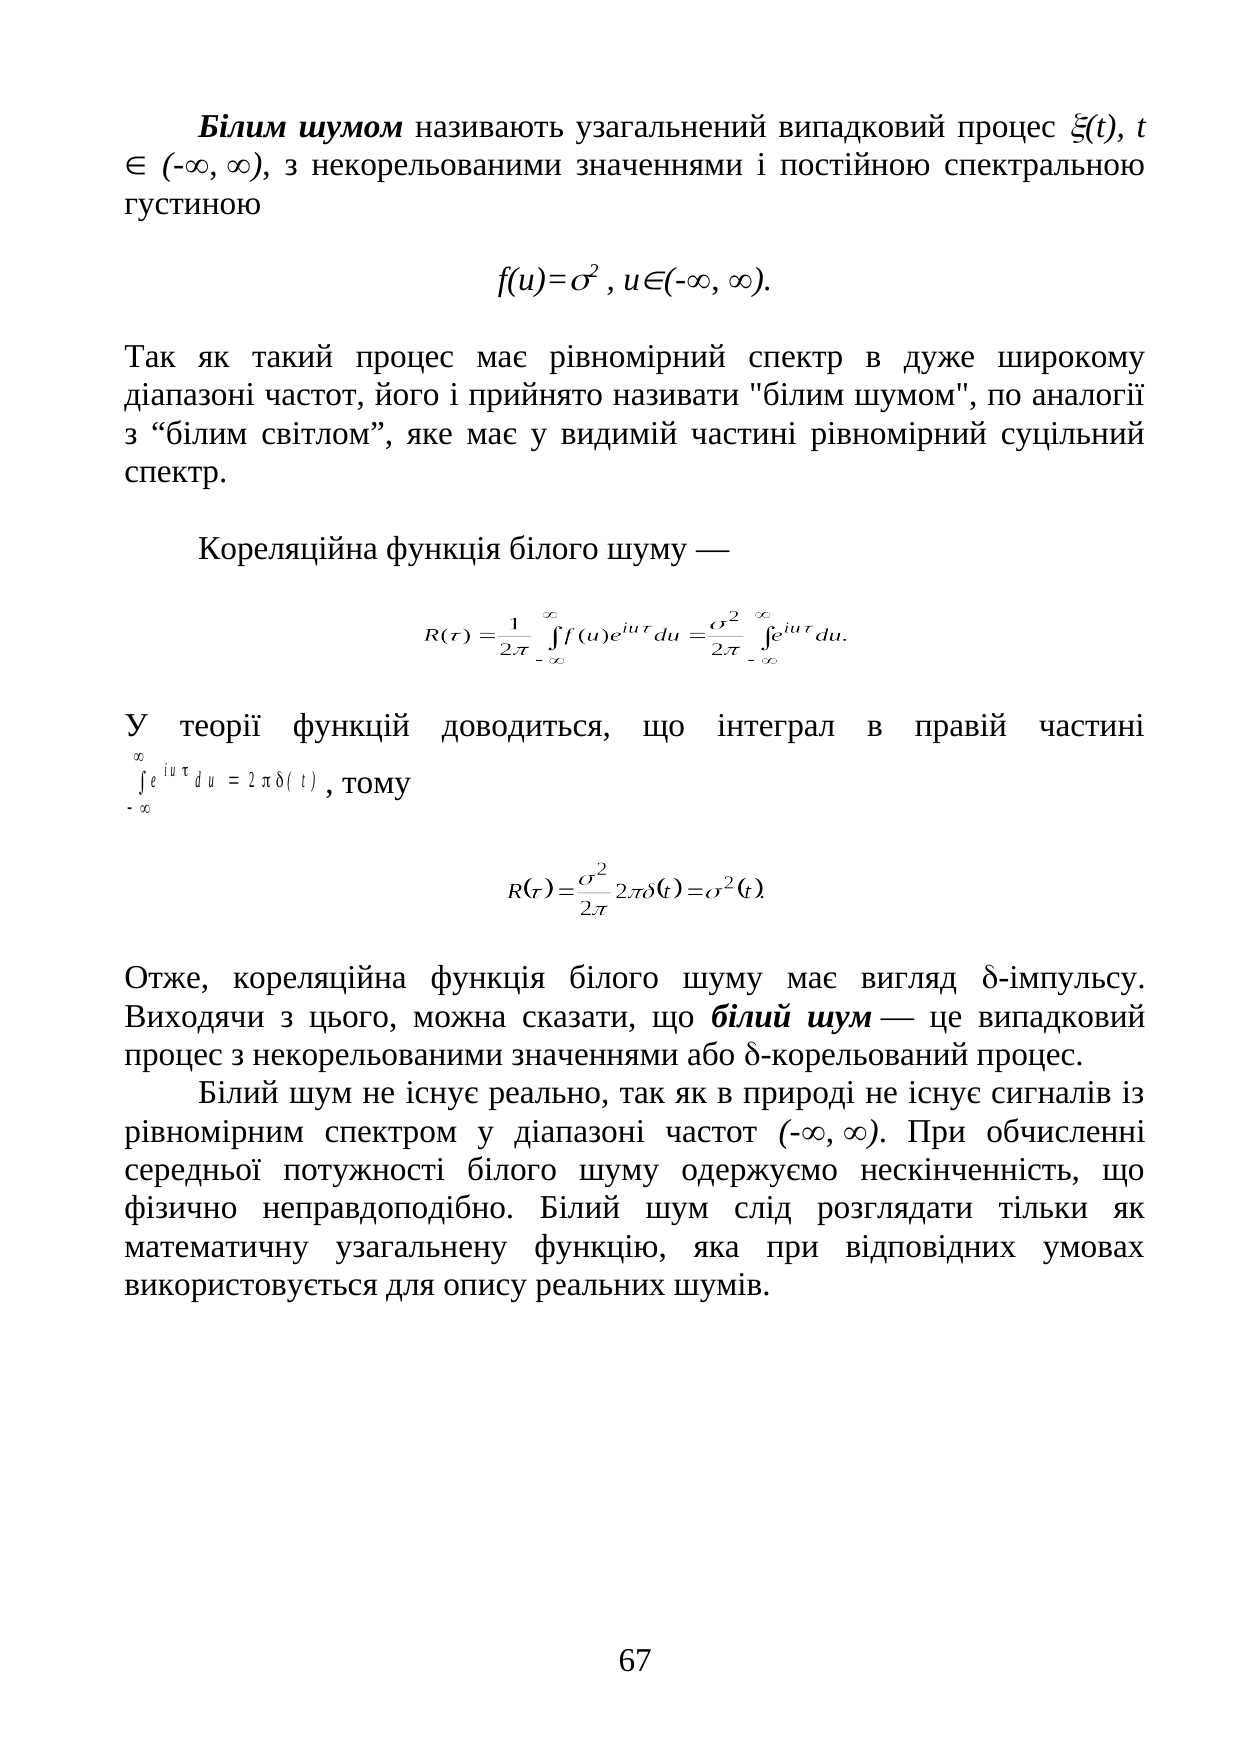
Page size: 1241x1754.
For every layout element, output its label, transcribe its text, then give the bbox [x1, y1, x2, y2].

text Кореляцiйна функцiя бiлого шуму — [124, 528, 1146, 566]
text У теорiї функцiй доводиться, що iнтеграл в правiй частинi , тому [124, 706, 1146, 818]
text Бiлим шумом називають узагальнений випадковий процес (t), t  (-, ), з некорельованими значеннями i постiйною спектральною густиною [124, 106, 1146, 221]
text Отже, кореляцiйна функцiя бiлого шуму має вигляд -iмпульсу. Виходячи з цього, можна сказати, що бiлий шум — це випадковий процес з некорельованими значеннями або -корельований процес. [124, 958, 1146, 1073]
text Бiлий шум не iснує реально, так як в природi не iснує сигналiв iз рiвномiрним спектром у дiапазонi частот (-, ). При обчисленнi середньої потужностi бiлого шуму одержуємо нескiнченнiсть, що фiзично неправдоподiбно. Бiлий шум слiд розглядати тiльки як математичну узагальнену функцію, яка при вiдповiдних умовах використовується для опису реальних шумiв. [124, 1073, 1146, 1303]
text Так як такий процес має рiвномiрний спектр в дуже широкому дiапазонi частот, його i прийнято називати "бiлим шумом", по аналогiї з “бiлим свiтлом”, яке має у видимiй частинi рiвномiрний суцiльний спектр. [124, 336, 1146, 490]
text f(u)=2 , u(-, ). [124, 260, 1146, 298]
